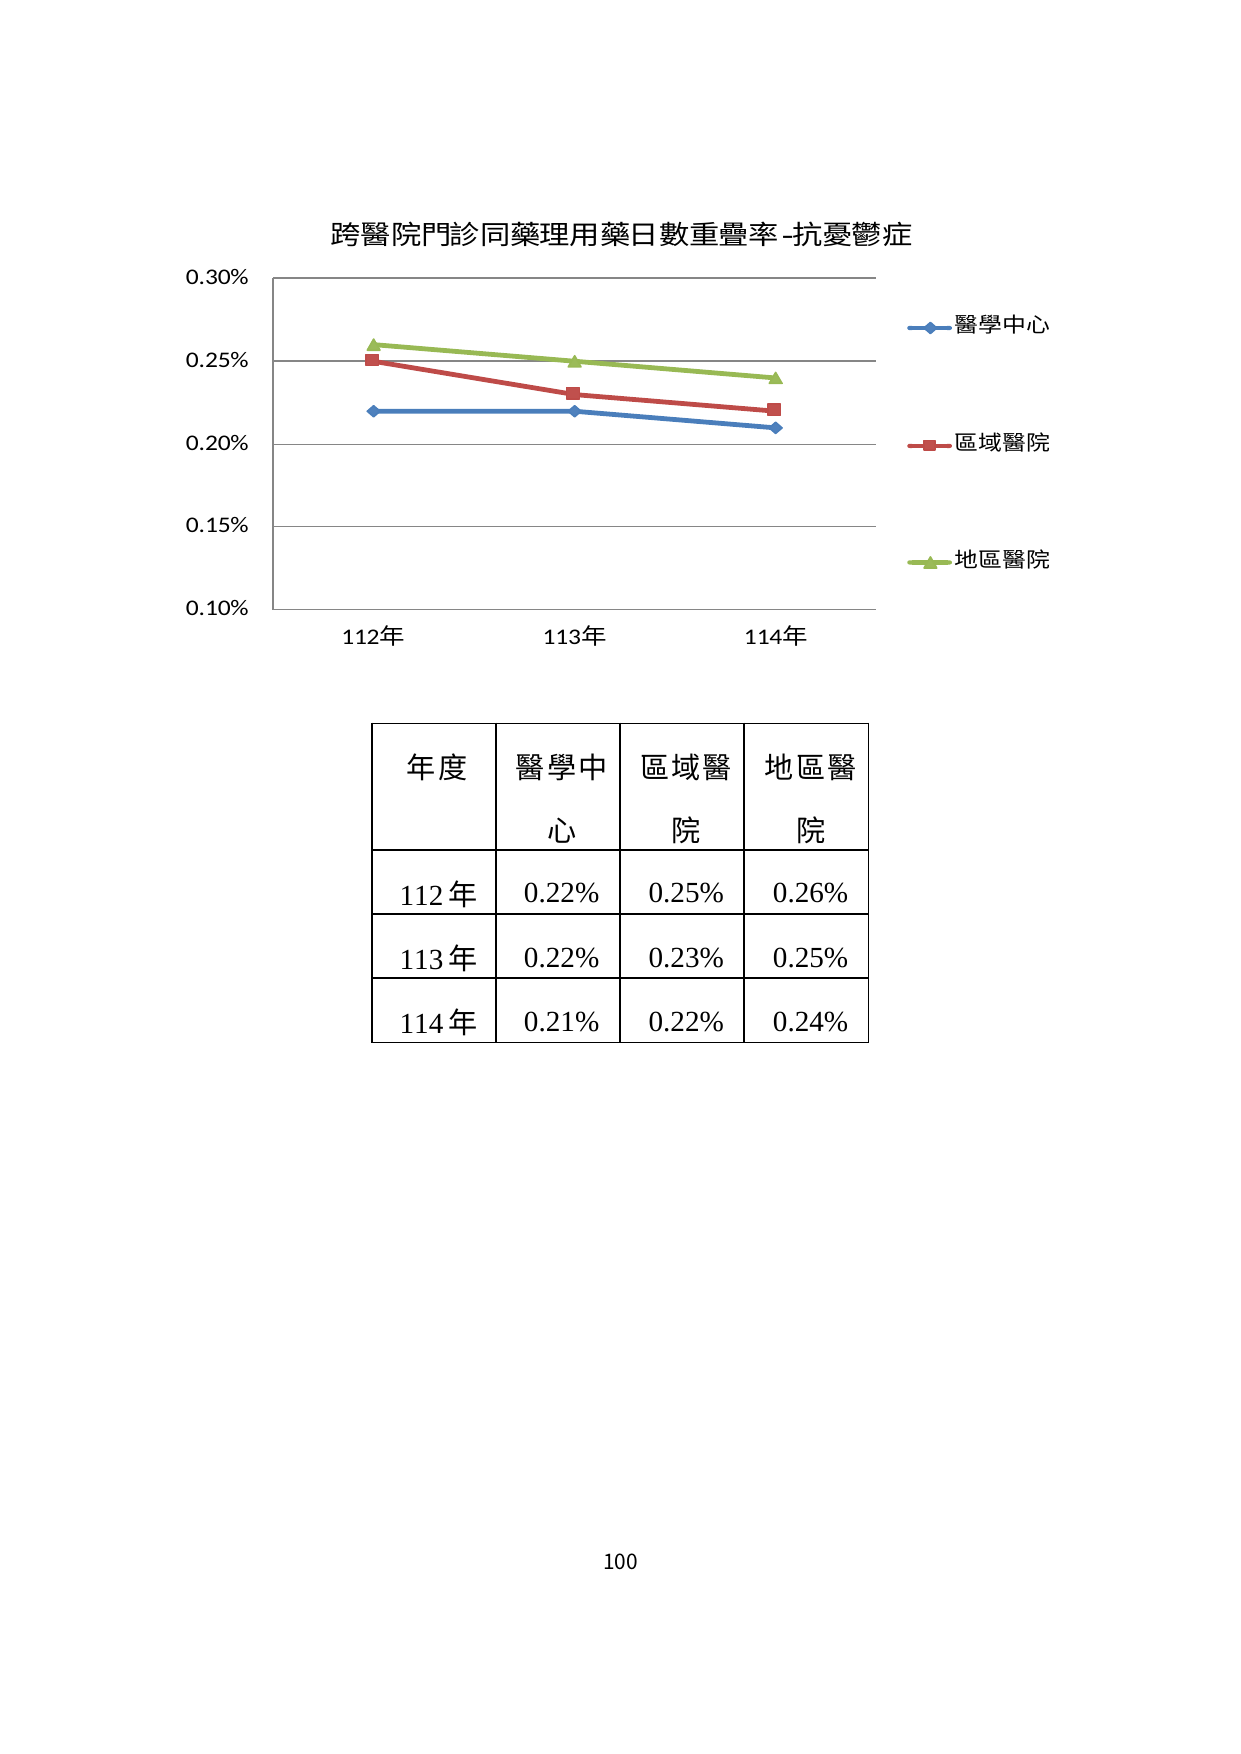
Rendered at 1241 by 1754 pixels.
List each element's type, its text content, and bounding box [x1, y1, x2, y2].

table_cell 0.26% [745, 851, 868, 913]
table_cell 113年 [373, 915, 495, 977]
table_cell 0.22% [497, 851, 619, 913]
table_cell 0.22% [621, 979, 743, 1041]
table_cell 0.25% [745, 915, 868, 977]
table_cell 112年 [373, 851, 495, 913]
table_cell 0.22% [497, 915, 619, 977]
table_cell 0.21% [497, 979, 619, 1041]
table_header 醫學中心 [497, 724, 619, 849]
table_cell 0.24% [745, 979, 868, 1041]
table_header 年度 [373, 724, 495, 849]
table_header 區域醫院 [621, 724, 743, 849]
table_cell 114年 [373, 979, 495, 1041]
table_cell 0.23% [621, 915, 743, 977]
table_header 地區醫院 [745, 724, 868, 849]
table_cell 0.25% [621, 851, 743, 913]
